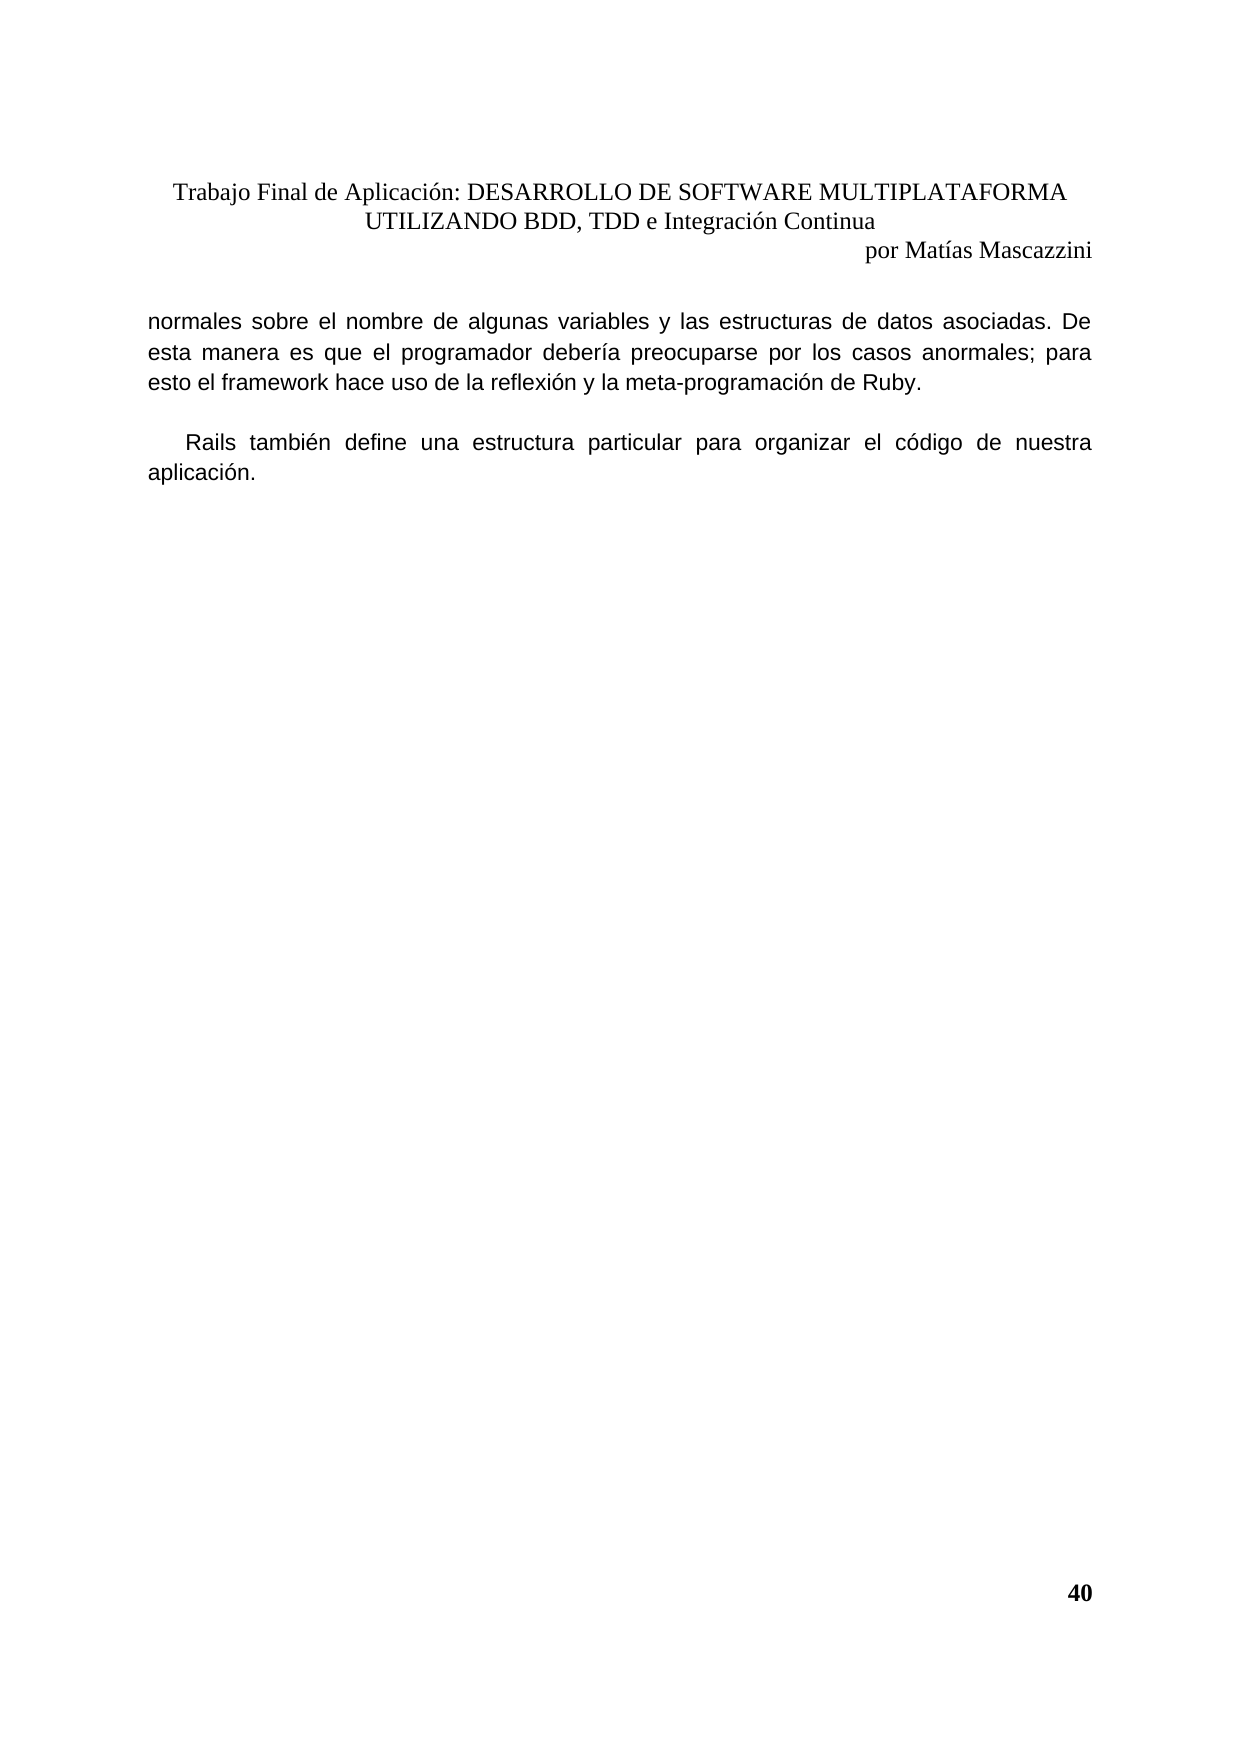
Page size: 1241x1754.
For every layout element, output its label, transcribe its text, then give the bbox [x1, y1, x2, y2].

text normales sobre el nombre de algunas variables y las estructuras de datos asociadas. De esta manera es que el programador debería preocuparse por los casos anormales; para esto el framework hace uso de la reflexión y la meta-programación de Ruby. [148, 308, 1093, 395]
text Rails también define una estructura particular para organizar el código de nuestra aplicación. [148, 429, 1093, 486]
